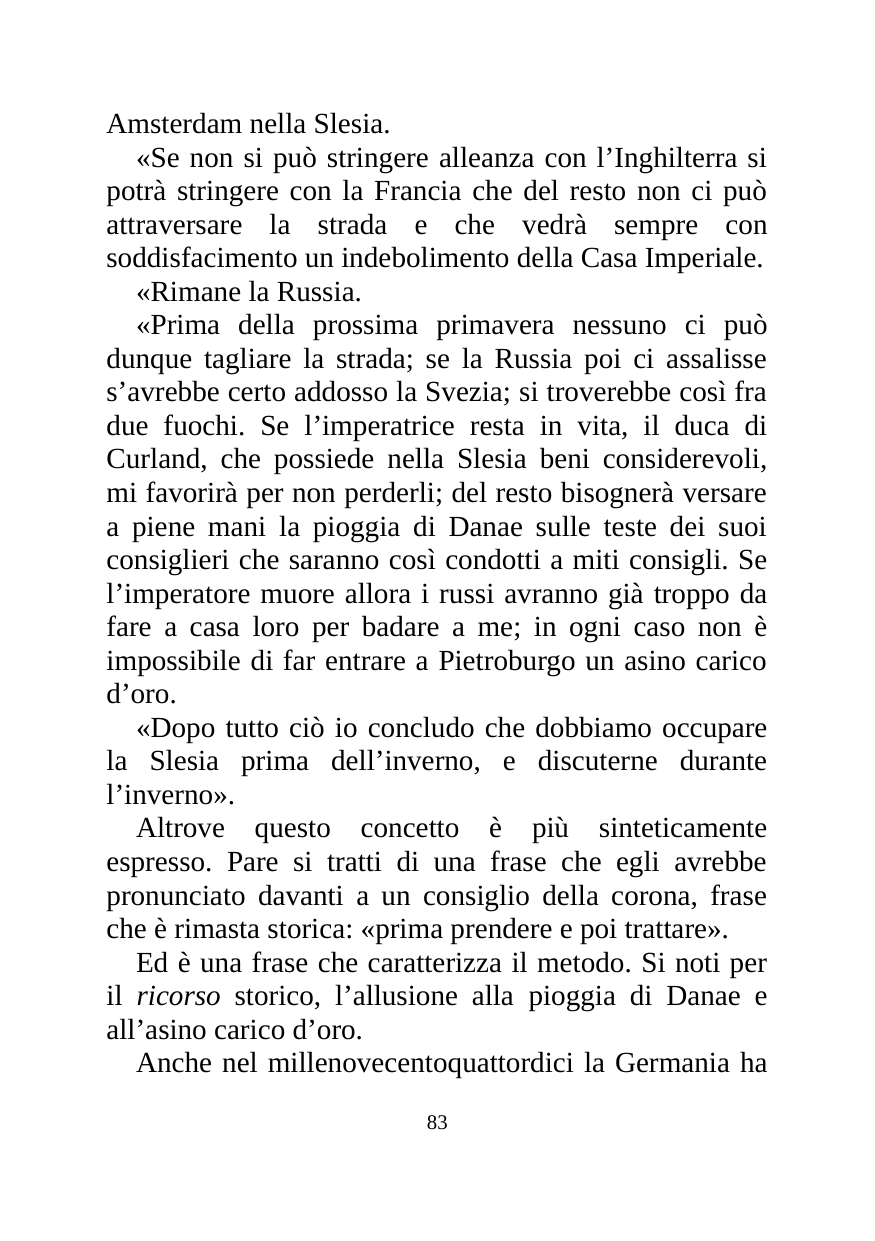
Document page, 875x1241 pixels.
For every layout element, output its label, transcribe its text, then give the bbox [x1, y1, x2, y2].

text Anche nel millenovecentoquattordici la Germania ha [106, 1045, 768, 1079]
text «Se non si può stringere alleanza con l’Inghilterra si potrà stringere con la Francia che del resto non ci può attraversare la strada e che vedrà sempre con soddisfacimento un indebolimento della Casa Imperiale. [106, 140, 768, 274]
text Amsterdam nella Slesia. [106, 106, 768, 140]
text «Dopo tutto ciò io concludo che dobbiamo occupare la Slesia prima dell’inverno, e discuterne durante l’inverno». [106, 710, 768, 811]
text Altrove questo concetto è più sinteticamente espresso. Pare si tratti di una frase che egli avrebbe pronunciato davanti a un consiglio della corona, frase che è rimasta storica: «prima prendere e poi trattare». [106, 811, 768, 945]
text Ed è una frase che caratterizza il metodo. Si noti per il ricorso storico, l’allusione alla pioggia di Danae e all’asino carico d’oro. [106, 945, 768, 1045]
text «Rimane la Russia. [106, 274, 768, 307]
text «Prima della prossima primavera nessuno ci può dunque tagliare la strada; se la Russia poi ci assalisse s’avrebbe certo addosso la Svezia; si troverebbe così fra due fuochi. Se l’imperatrice resta in vita, il duca di Curland, che possiede nella Slesia beni considerevoli, mi favorirà per non perderli; del resto bisognerà versare a piene mani la pioggia di Danae sulle teste dei suoi consiglieri che saranno così condotti a miti consigli. Se l’imperatore muore allora i russi avranno già troppo da fare a casa loro per badare a me; in ogni caso non è impossibile di far entrare a Pietroburgo un asino carico d’oro. [106, 307, 768, 710]
